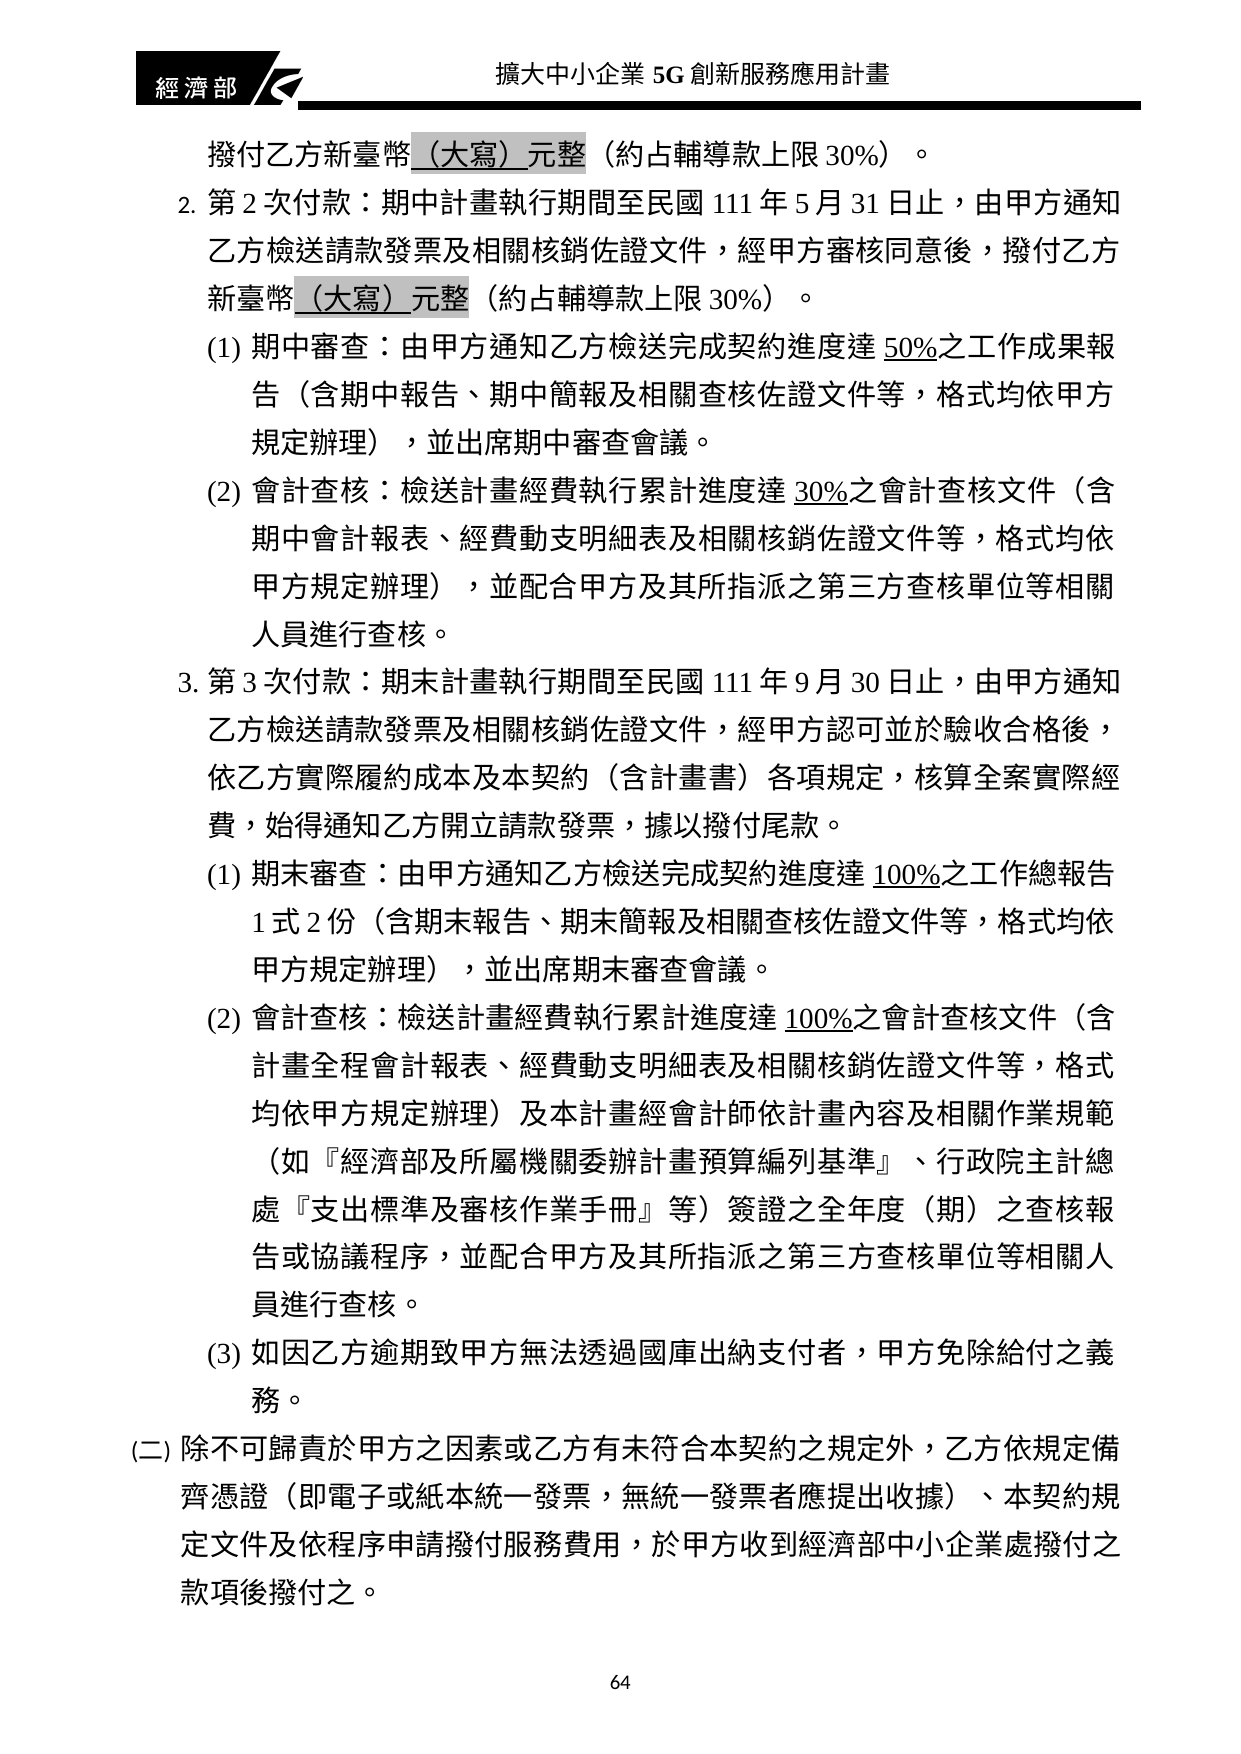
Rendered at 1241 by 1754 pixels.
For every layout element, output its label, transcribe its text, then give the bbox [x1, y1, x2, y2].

list 除不可歸責於甲方之因素或乙方有未符合本契約之規定外，乙方依規定備齊憑證（即電子或紙本統一發票，無統一發票者應提出收據）、本契約規定文件及依程序申請撥付服務費用，於甲方收到經濟部中小企業處撥付之款項後撥付之。 [131, 1421, 1122, 1613]
picture [136, 51, 303, 105]
list 會計查核：檢送計畫經費執行累計進度達30%之會計查核文件（含期中會計報表、經費動支明細表及相關核銷佐證文件等，格式均依甲方規定辦理），並配合甲方及其所指派之第三方查核單位等相關人員進行查核。 [207, 463, 1116, 654]
list 第2次付款：期中計畫執行期間至民國111年5月31日止，由甲方通知乙方檢送請款發票及相關核銷佐證文件，經甲方審核同意後，撥付乙方新臺幣（大寫）元整（約占輔導款上限30%）。 [177, 175, 1122, 319]
list 期末審查：由甲方通知乙方檢送完成契約進度達100%之工作總報告1式2份（含期末報告、期末簡報及相關查核佐證文件等，格式均依甲方規定辦理），並出席期末審查會議。 [207, 846, 1116, 990]
list 會計查核：檢送計畫經費執行累計進度達100%之會計查核文件（含計畫全程會計報表、經費動支明細表及相關核銷佐證文件等，格式均依甲方規定辦理）及本計畫經會計師依計畫內容及相關作業規範（如『經濟部及所屬機關委辦計畫預算編列基準』、行政院主計總處『支出標準及審核作業手冊』等）簽證之全年度（期）之查核報告或協議程序，並配合甲方及其所指派之第三方查核單位等相關人員進行查核。 [207, 990, 1116, 1325]
list 期中審查：由甲方通知乙方檢送完成契約進度達50%之工作成果報告（含期中報告、期中簡報及相關查核佐證文件等，格式均依甲方規定辦理），並出席期中審查會議。 [207, 319, 1116, 463]
list 撥付乙方新臺幣（大寫）元整（約占輔導款上限30%）。 [177, 127, 1122, 175]
list 第3次付款：期末計畫執行期間至民國111年9月30日止，由甲方通知乙方檢送請款發票及相關核銷佐證文件，經甲方認可並於驗收合格後，依乙方實際履約成本及本契約（含計畫書）各項規定，核算全案實際經費，始得通知乙方開立請款發票，據以撥付尾款。 [177, 654, 1122, 846]
list 如因乙方逾期致甲方無法透過國庫出納支付者，甲方免除給付之義務。 [207, 1325, 1116, 1421]
